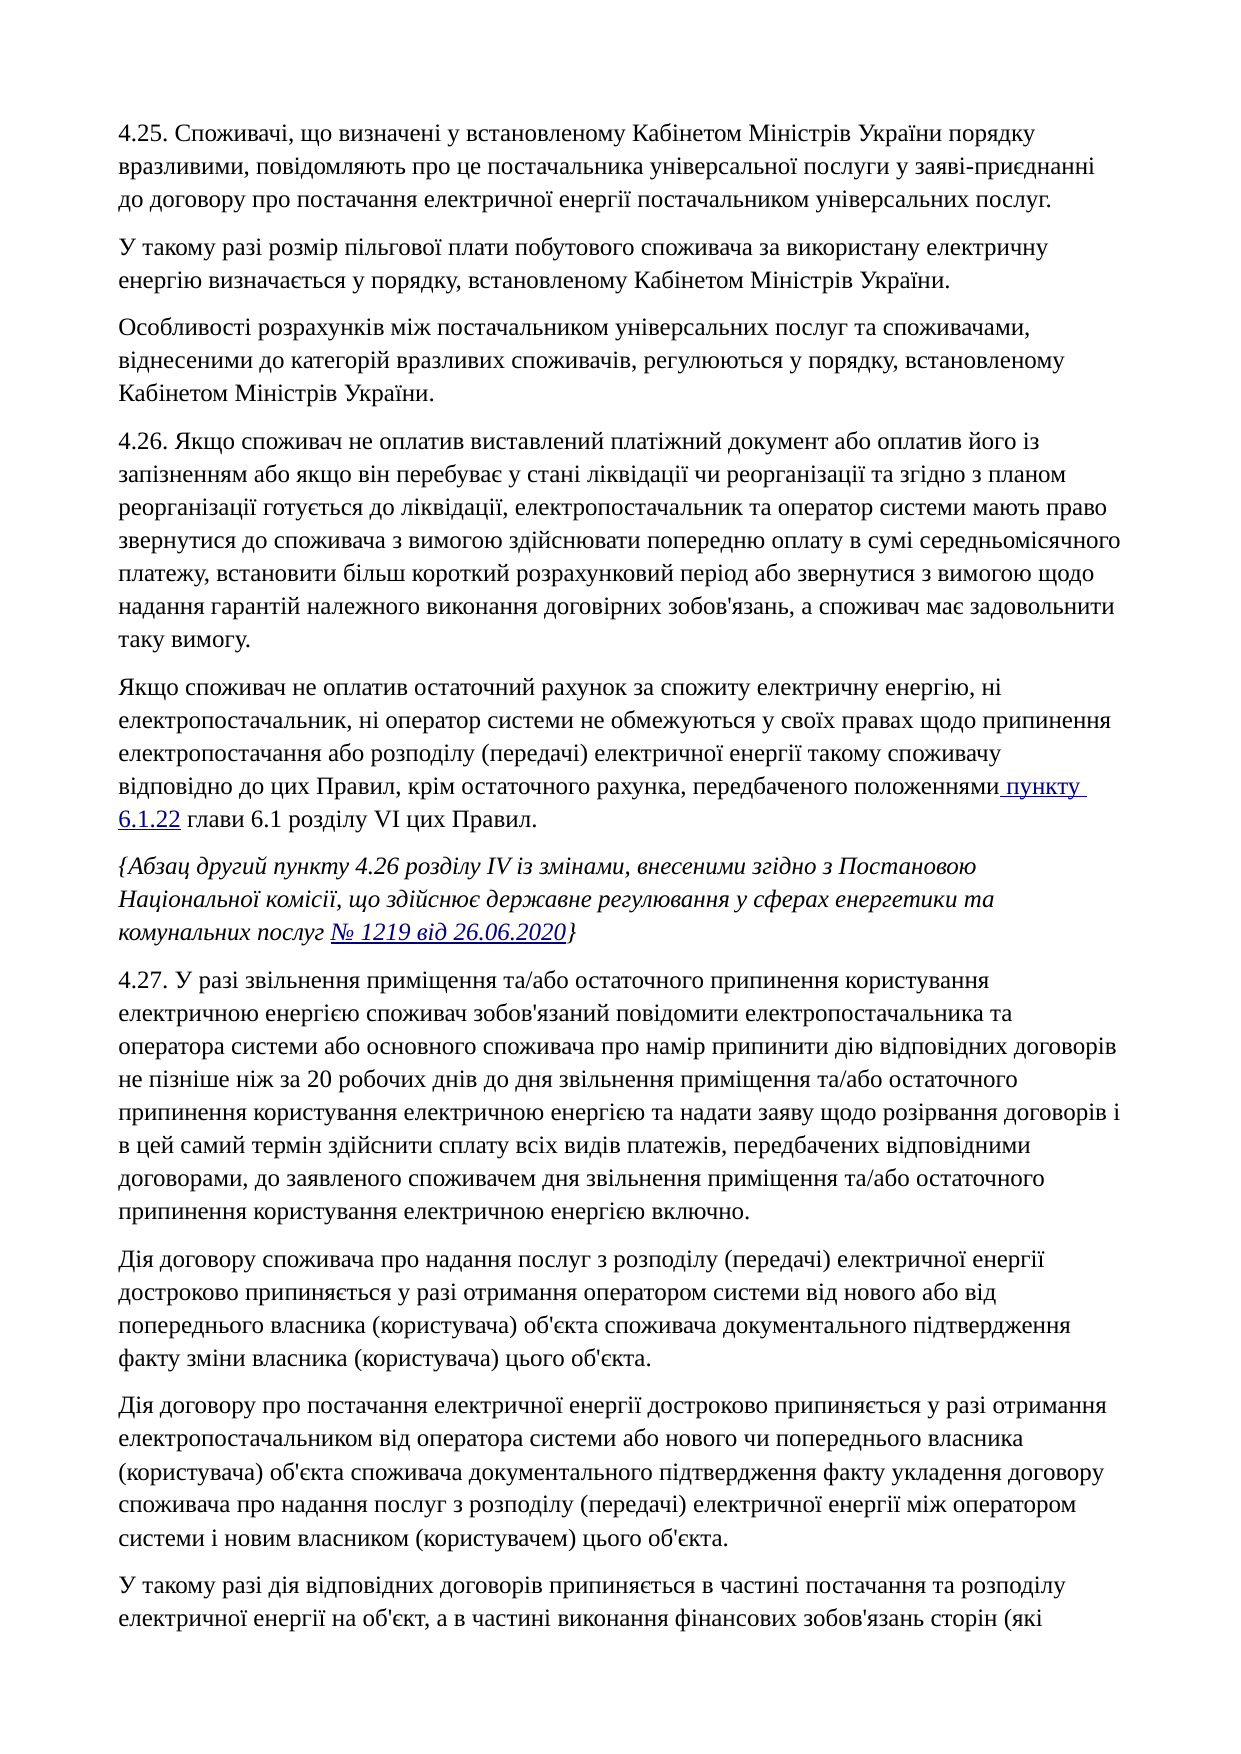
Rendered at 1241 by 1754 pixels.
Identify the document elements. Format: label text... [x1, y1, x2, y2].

text 4.27. У разі звільнення приміщення та/або остаточного припинення користування електричною енергією споживач зобов'язаний повідомити електропостачальника та оператора системи або основного споживача про намір припинити дію відповідних договорів не пізніше ніж за 20 робочих днів до дня звільнення приміщення та/або остаточного припинення користування електричною енергією та надати заяву щодо розірвання договорів і в цей самий термін здійснити сплату всіх видів платежів, передбачених відповідними договорами, до заявленого споживачем дня звільнення приміщення та/або остаточного припинення користування електричною енергією включно. [118, 965, 1122, 1225]
text 4.26. Якщо споживач не оплатив виставлений платіжний документ або оплатив його із запізненням або якщо він перебуває у стані ліквідації чи реорганізації та згідно з планом реорганізації готується до ліквідації, електропостачальник та оператор системи мають право звернутися до споживача з вимогою здійснювати попередню оплату в сумі середньомісячного платежу, встановити більш короткий розрахунковий період або звернутися з вимогою щодо надання гарантій належного виконання договірних зобов'язань, а споживач має задовольнити таку вимогу. [118, 426, 1122, 653]
text Дія договору про постачання електричної енергії достроково припиняється у разі отримання електропостачальником від оператора системи або нового чи попереднього власника (користувача) об'єкта споживача документального підтвердження факту укладення договору споживача про надання послуг з розподілу (передачі) електричної енергії між оператором системи і новим власником (користувачем) цього об'єкта. [118, 1391, 1122, 1551]
text У такому разі розмір пільгової плати побутового споживача за використану електричну енергію визначається у порядку, встановленому Кабінетом Міністрів України. [118, 232, 1122, 293]
text У такому разі дія відповідних договорів припиняється в частині постачання та розподілу електричної енергії на об'єкт, а в частині виконання фінансових зобов'язань сторін (які [118, 1570, 1122, 1632]
text 4.25. Споживачі, що визначені у встановленому Кабінетом Міністрів України порядку вразливими, повідомляють про це постачальника універсальної послуги у заяві-приєднанні до договору про постачання електричної енергії постачальником універсальних послуг. [118, 118, 1122, 213]
text Дія договору споживача про надання послуг з розподілу (передачі) електричної енергії достроково припиняється у разі отримання оператором системи від нового або від попереднього власника (користувача) об'єкта споживача документального підтвердження факту зміни власника (користувача) цього об'єкта. [118, 1244, 1122, 1372]
text Якщо споживач не оплатив остаточний рахунок за спожиту електричну енергію, ні електропостачальник, ні оператор системи не обмежуються у своїх правах щодо припинення електропостачання або розподілу (передачі) електричної енергії такому споживачу відповідно до цих Правил, крім остаточного рахунка, передбаченого положеннями пункту 6.1.22 глави 6.1 розділу VI цих Правил. [118, 672, 1122, 833]
text {Абзац другий пункту 4.26 розділу IV із змінами, внесеними згідно з Постановою Національної комісії, що здійснює державне регулювання у сферах енергетики та комунальних послуг № 1219 від 26.06.2020} [118, 851, 1122, 946]
text Особливості розрахунків між постачальником універсальних послуг та споживачами, віднесеними до категорій вразливих споживачів, регулюються у порядку, встановленому Кабінетом Міністрів України. [118, 312, 1122, 407]
